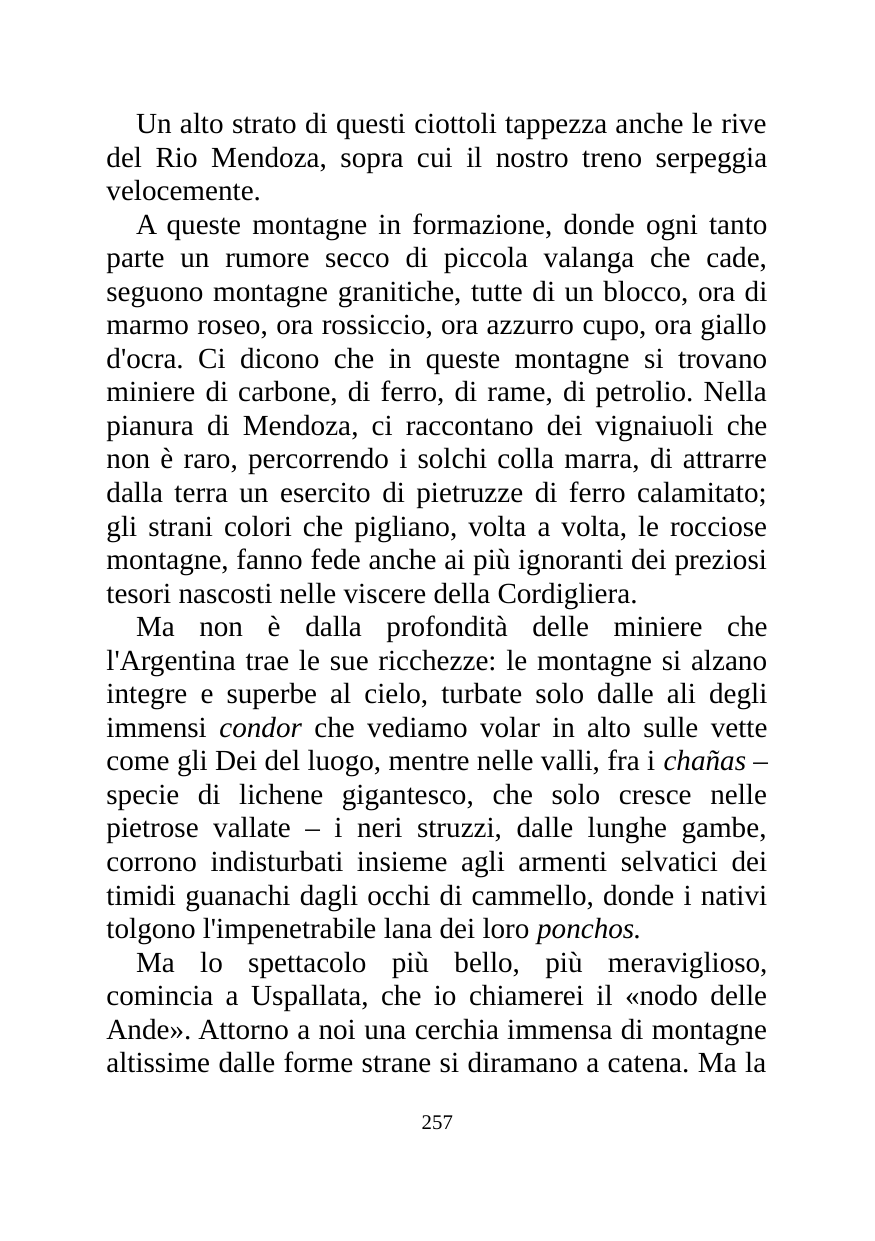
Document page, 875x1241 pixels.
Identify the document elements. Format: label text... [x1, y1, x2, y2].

text Un alto strato di questi ciottoli tappezza anche le rive del Rio Mendoza, sopra cui il nostro treno serpeggia velocemente. [106, 106, 768, 207]
text A queste montagne in formazione, donde ogni tanto parte un rumore secco di piccola valanga che cade, seguono montagne granitiche, tutte di un blocco, ora di marmo roseo, ora rossiccio, ora azzurro cupo, ora giallo d'ocra. Ci dicono che in queste montagne si trovano miniere di carbone, di ferro, di rame, di petrolio. Nella pianura di Mendoza, ci raccontano dei vignaiuoli che non è raro, percorrendo i solchi colla marra, di attrarre dalla terra un esercito di pietruzze di ferro calamitato; gli strani colori che pigliano, volta a volta, le rocciose montagne, fanno fede anche ai più ignoranti dei preziosi tesori nascosti nelle viscere della Cordigliera. [106, 207, 768, 609]
text Ma lo spettacolo più bello, più meraviglioso, comincia a Uspallata, che io chiamerei il «nodo delle Ande». Attorno a noi una cerchia immensa di montagne altissime dalle forme strane si diramano a catena. Ma la [106, 945, 768, 1079]
text Ma non è dalla profondità delle miniere che l'Argentina trae le sue ricchezze: le montagne si alzano integre e superbe al cielo, turbate solo dalle ali degli immensi condor che vediamo volar in alto sulle vette come gli Dei del luogo, mentre nelle valli, fra i chañas – specie di lichene gigantesco, che solo cresce nelle pietrose vallate – i neri struzzi, dalle lunghe gambe, corrono indisturbati insieme agli armenti selvatici dei timidi guanachi dagli occhi di cammello, donde i nativi tolgono l'impenetrabile lana dei loro ponchos. [106, 609, 768, 945]
